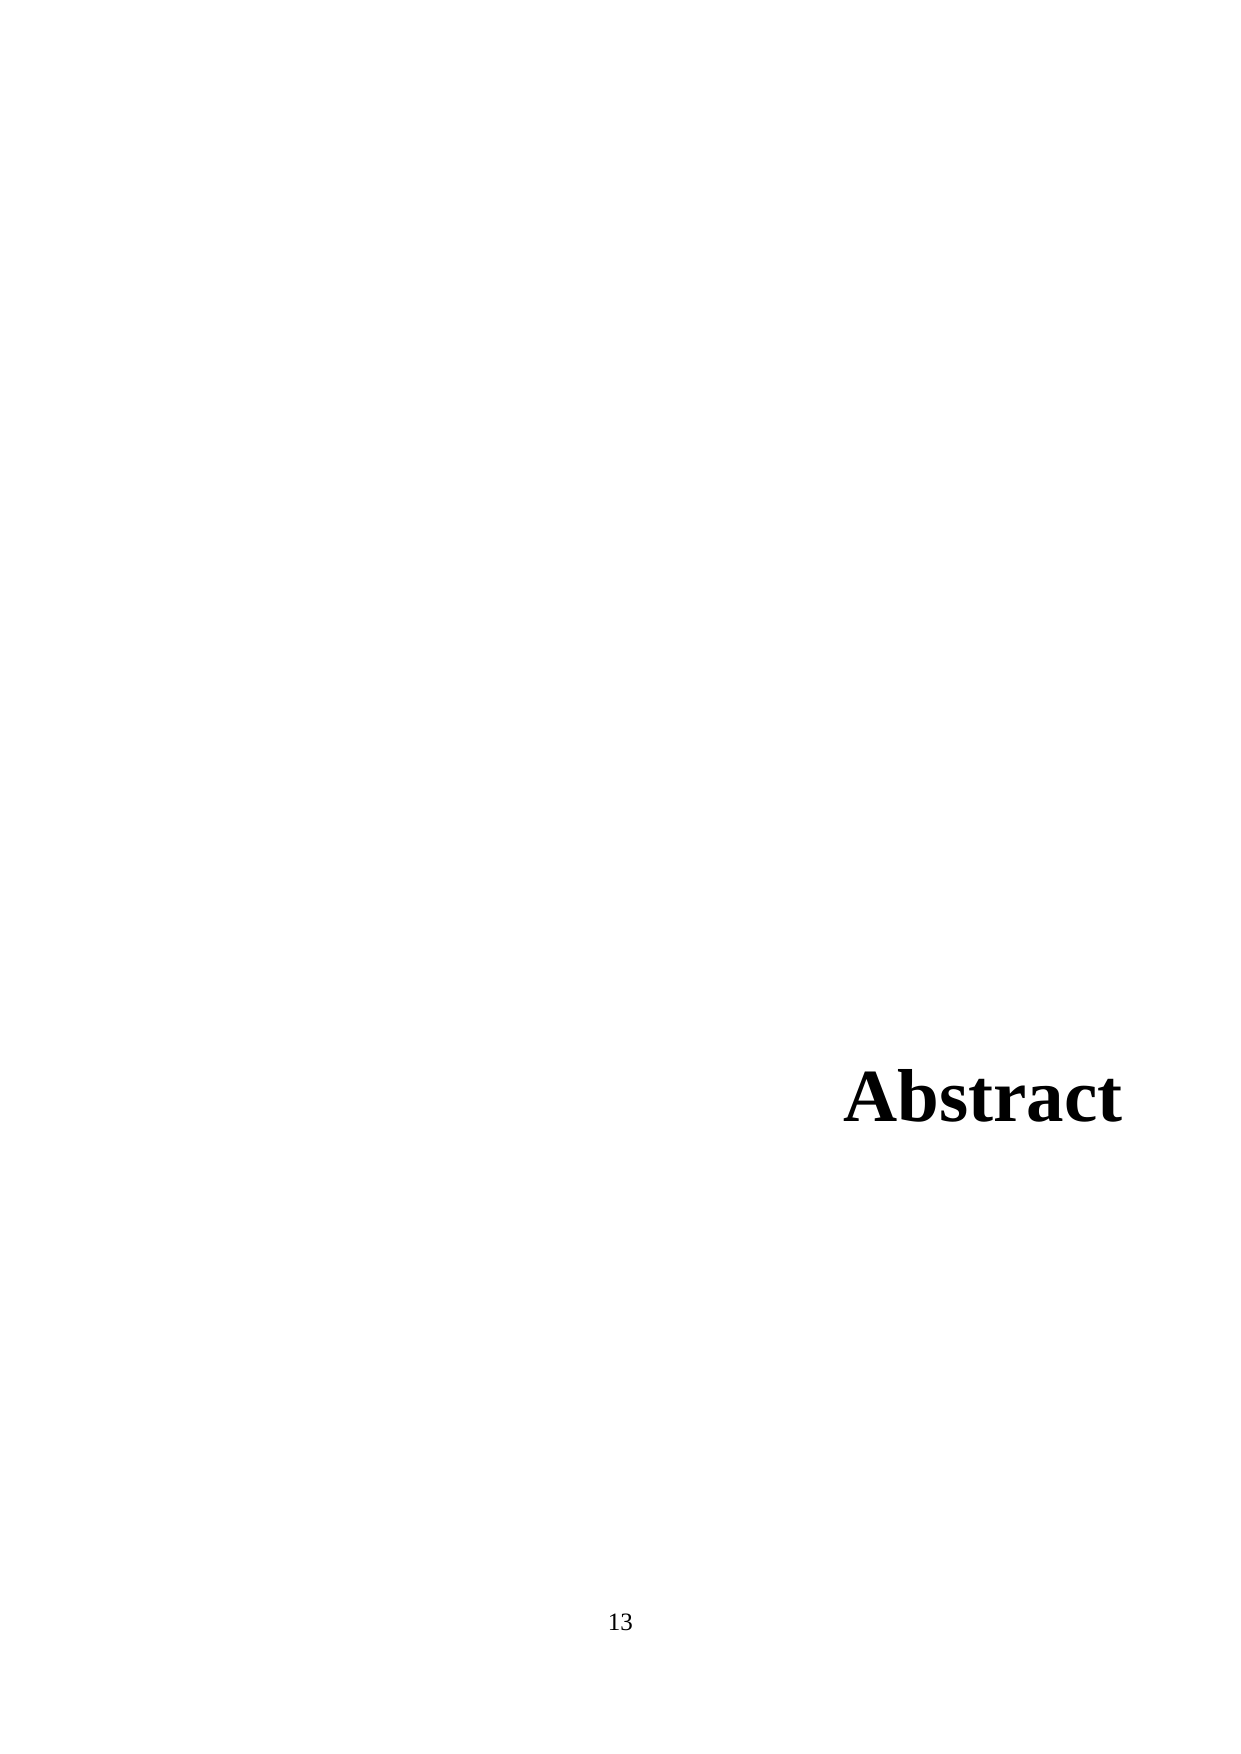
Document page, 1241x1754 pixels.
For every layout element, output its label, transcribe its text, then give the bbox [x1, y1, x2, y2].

subtitle Abstract [118, 1051, 1122, 1137]
